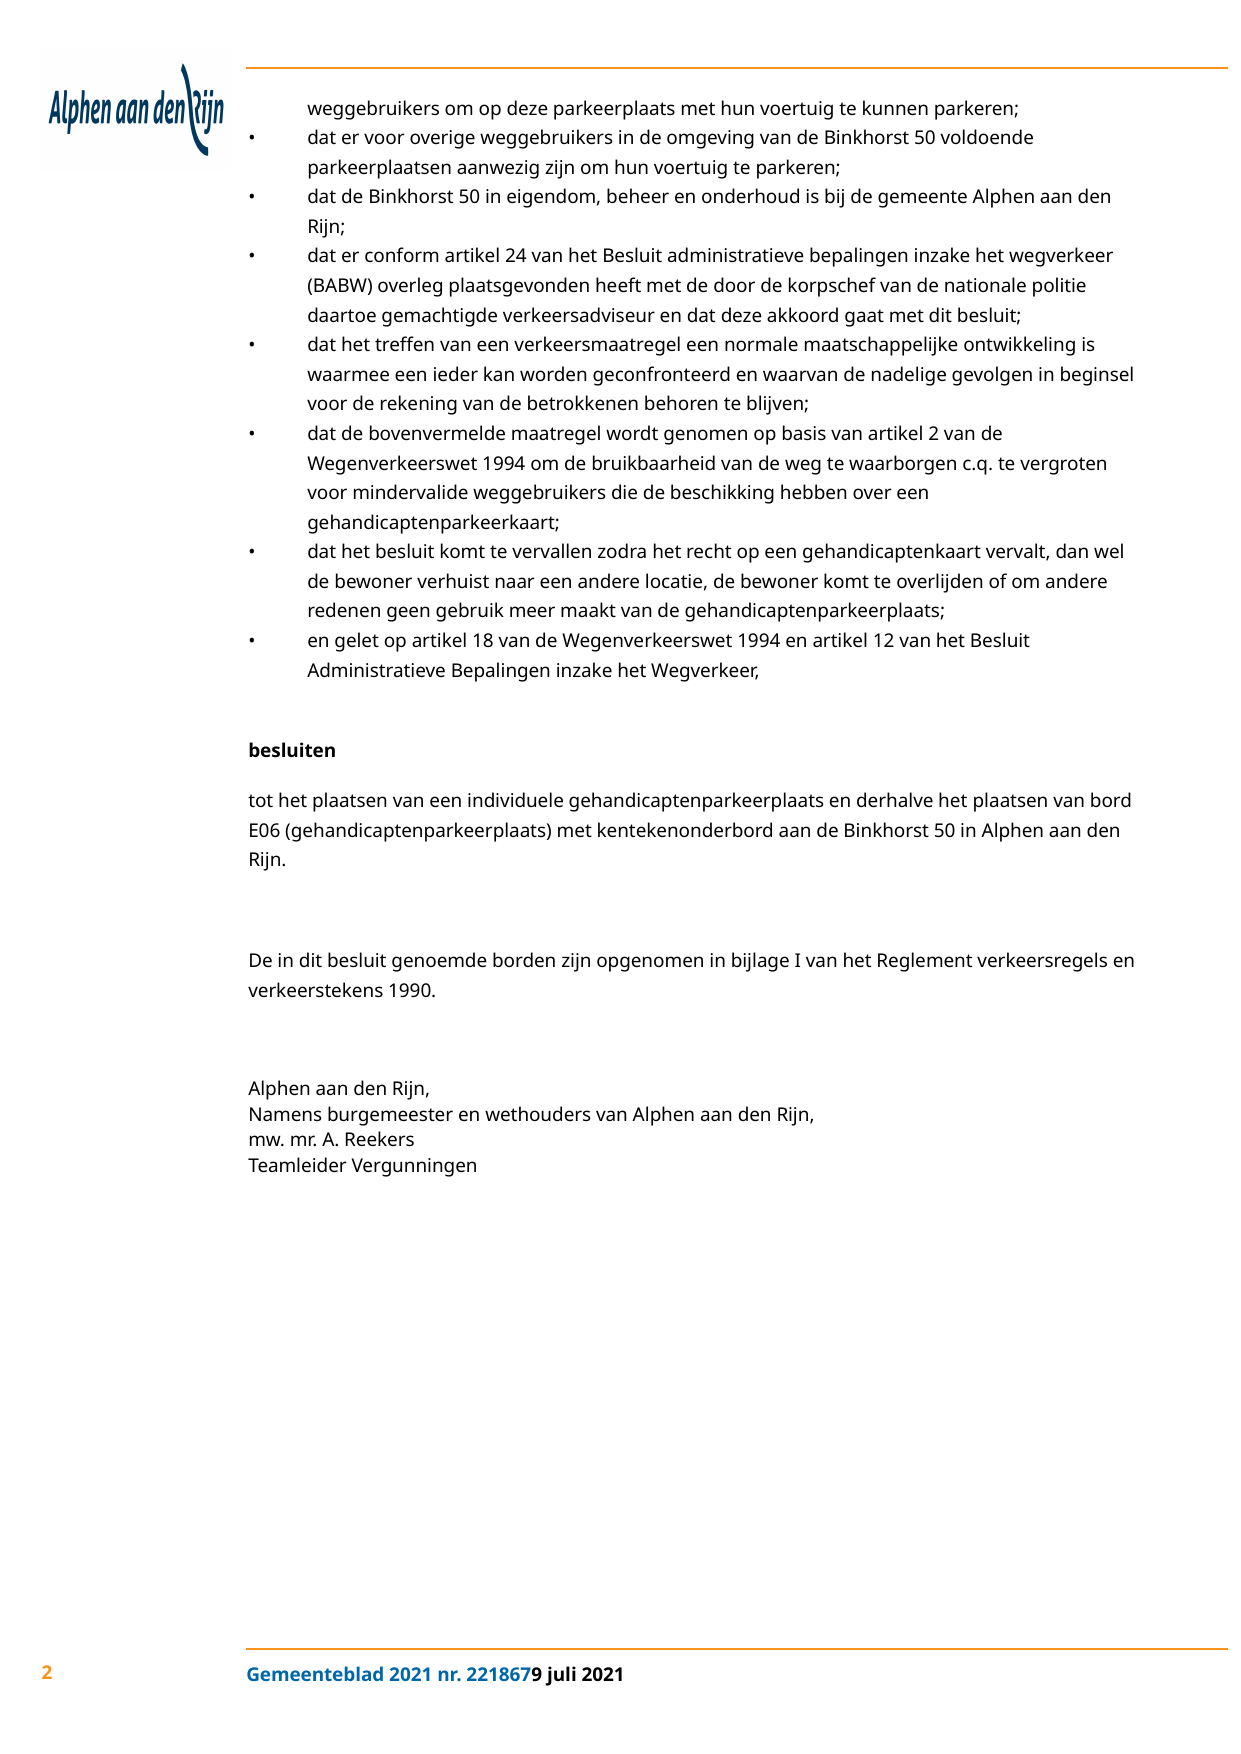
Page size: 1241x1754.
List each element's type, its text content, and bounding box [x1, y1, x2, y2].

list dat de bovenvermelde maatregel wordt genomen op basis van artikel 2 van de Wegenverkeerswet 1994 om de bruikbaarheid van de weg te waarborgen c.q. te vergroten voor mindervalide weggebruikers die de beschikking hebben over een gehandicaptenparkeerkaart; [248, 420, 1152, 535]
picture [41, 47, 231, 172]
text besluiten [248, 737, 1152, 763]
text mw. mr. A. Reekers [248, 1127, 1152, 1152]
list dat het treffen van een verkeersmaatregel een normale maatschappelijke ontwikkeling is waarmee een ieder kan worden geconfronteerd en waarvan de nadelige gevolgen in beginsel voor de rekening van de betrokkenen behoren te blijven; [248, 331, 1152, 416]
list dat het besluit komt te vervallen zodra het recht op een gehandicaptenkaart vervalt, dan wel de bewoner verhuist naar een andere locatie, de bewoner komt te overlijden of om andere redenen geen gebruik meer maakt van de gehandicaptenparkeerplaats; [248, 538, 1152, 623]
text Alphen aan den Rijn, [248, 1075, 1152, 1101]
text De in dit besluit genoemde borden zijn opgenomen in bijlage I van het Reglement verkeersregels en verkeerstekens 1990. [248, 947, 1152, 1003]
text tot het plaatsen van een individuele gehandicaptenparkeerplaats en derhalve het plaatsen van bord E06 (gehandicaptenparkeerplaats) met kentekenonderbord aan de Binkhorst 50 in Alphen aan den Rijn. [248, 787, 1152, 872]
list dat er conform artikel 24 van het Besluit administratieve bepalingen inzake het wegverkeer (BABW) overleg plaatsgevonden heeft met de door de korpschef van de nationale politie daartoe gemachtigde verkeersadviseur en dat deze akkoord gaat met dit besluit; [248, 243, 1152, 328]
list en gelet op artikel 18 van de Wegenverkeerswet 1994 en artikel 12 van het Besluit Administratieve Bepalingen inzake het Wegverkeer, [248, 627, 1152, 683]
text Namens burgemeester en wethouders van Alphen aan den Rijn, [248, 1101, 1152, 1127]
list dat de Binkhorst 50 in eigendom, beheer en onderhoud is bij de gemeente Alphen aan den Rijn; [248, 183, 1152, 239]
list dat er voor overige weggebruikers in de omgeving van de Binkhorst 50 voldoende parkeerplaatsen aanwezig zijn om hun voertuig te parkeren; [248, 124, 1152, 180]
list weggebruikers om op deze parkeerplaats met hun voertuig te kunnen parkeren; [248, 95, 1152, 121]
text Teamleider Vergunningen [248, 1152, 1152, 1178]
